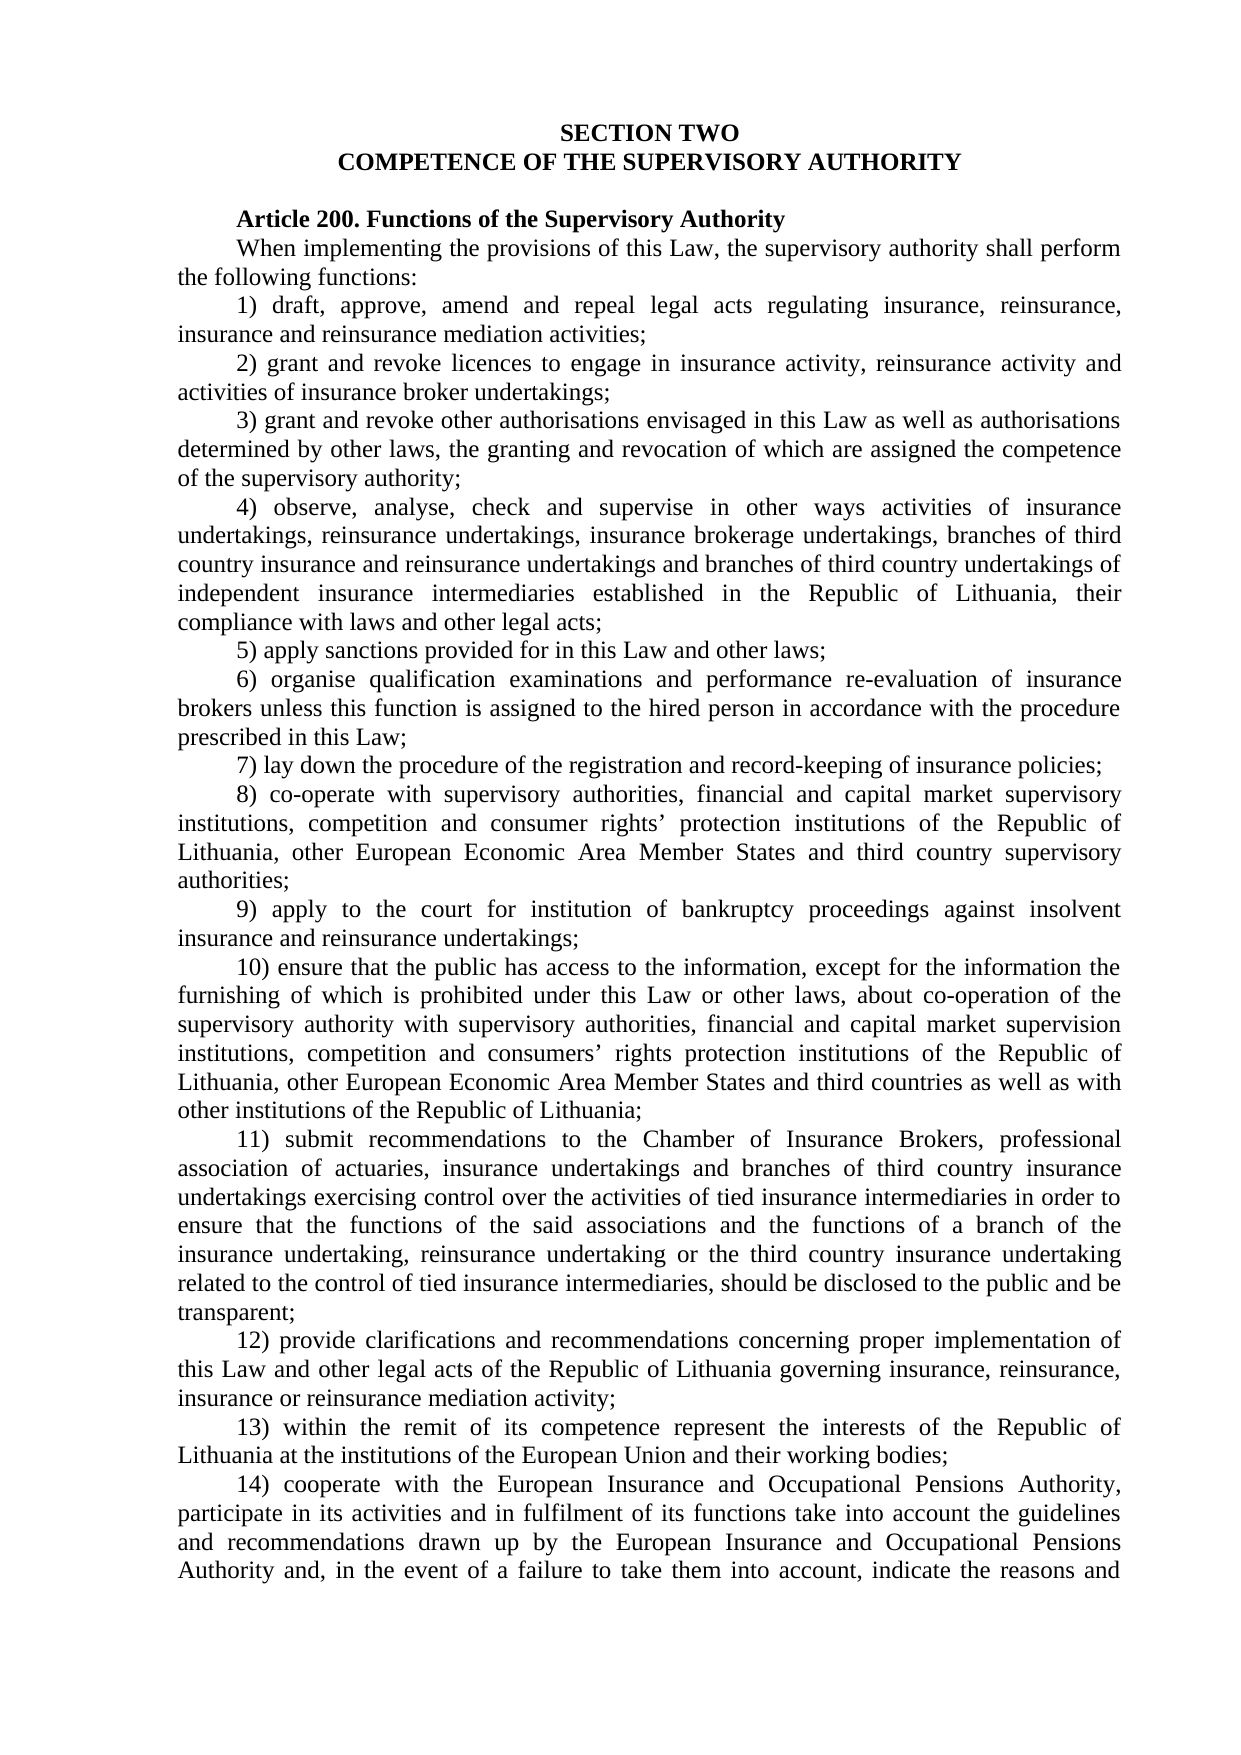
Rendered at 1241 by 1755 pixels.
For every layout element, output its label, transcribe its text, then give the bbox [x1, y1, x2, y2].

text 9) apply to the court for institution of bankruptcy proceedings against insolvent insurance and reinsurance undertakings; [177, 894, 1122, 952]
text 14) cooperate with the European Insurance and Occupational Pensions Authority, participate in its activities and in fulfilment of its functions take into account the guidelines and recommendations drawn up by the European Insurance and Occupational Pensions Authority and, in the event of a failure to take them into account, indicate the reasons and [177, 1469, 1122, 1584]
text 5) apply sanctions provided for in this Law and other laws; [177, 636, 1122, 664]
text 4) observe, analyse, check and supervise in other ways activities of insurance undertakings, reinsurance undertakings, insurance brokerage undertakings, branches of third country insurance and reinsurance undertakings and branches of third country undertakings of independent insurance intermediaries established in the Republic of Lithuania, their compliance with laws and other legal acts; [177, 492, 1122, 636]
text 8) co-operate with supervisory authorities, financial and capital market supervisory institutions, competition and consumer rights’ protection institutions of the Republic of Lithuania, other European Economic Area Member States and third country supervisory authorities; [177, 779, 1122, 894]
text competence of the supervisory authority [177, 147, 1122, 176]
text When implementing the provisions of this Law, the supervisory authority shall perform the following functions: [177, 233, 1122, 291]
text SECTION TWO [177, 118, 1122, 147]
text 7) lay down the procedure of the registration and record-keeping of insurance policies; [177, 751, 1122, 779]
text Article 200. Functions of the Supervisory Authority [177, 204, 1122, 233]
text 11) submit recommendations to the Chamber of Insurance Brokers, professional association of actuaries, insurance undertakings and branches of third country insurance undertakings exercising control over the activities of tied insurance intermediaries in order to ensure that the functions of the said associations and the functions of a branch of the insurance undertaking, reinsurance undertaking or the third country insurance undertaking related to the control of tied insurance intermediaries, should be disclosed to the public and be transparent; [177, 1124, 1122, 1326]
text 10) ensure that the public has access to the information, except for the information the furnishing of which is prohibited under this Law or other laws, about co-operation of the supervisory authority with supervisory authorities, financial and capital market supervision institutions, competition and consumers’ rights protection institutions of the Republic of Lithuania, other European Economic Area Member States and third countries as well as with other institutions of the Republic of Lithuania; [177, 952, 1122, 1124]
text 6) organise qualification examinations and performance re-evaluation of insurance brokers unless this function is assigned to the hired person in accordance with the procedure prescribed in this Law; [177, 664, 1122, 751]
text 2) grant and revoke licences to engage in insurance activity, reinsurance activity and activities of insurance broker undertakings; [177, 348, 1122, 406]
text 3) grant and revoke other authorisations envisaged in this Law as well as authorisations determined by other laws, the granting and revocation of which are assigned the competence of the supervisory authority; [177, 406, 1122, 492]
text 1) draft, approve, amend and repeal legal acts regulating insurance, reinsurance, insurance and reinsurance mediation activities; [177, 291, 1122, 348]
text 13) within the remit of its competence represent the interests of the Republic of Lithuania at the institutions of the European Union and their working bodies; [177, 1412, 1122, 1469]
text 12) provide clarifications and recommendations concerning proper implementation of this Law and other legal acts of the Republic of Lithuania governing insurance, reinsurance, insurance or reinsurance mediation activity; [177, 1326, 1122, 1412]
